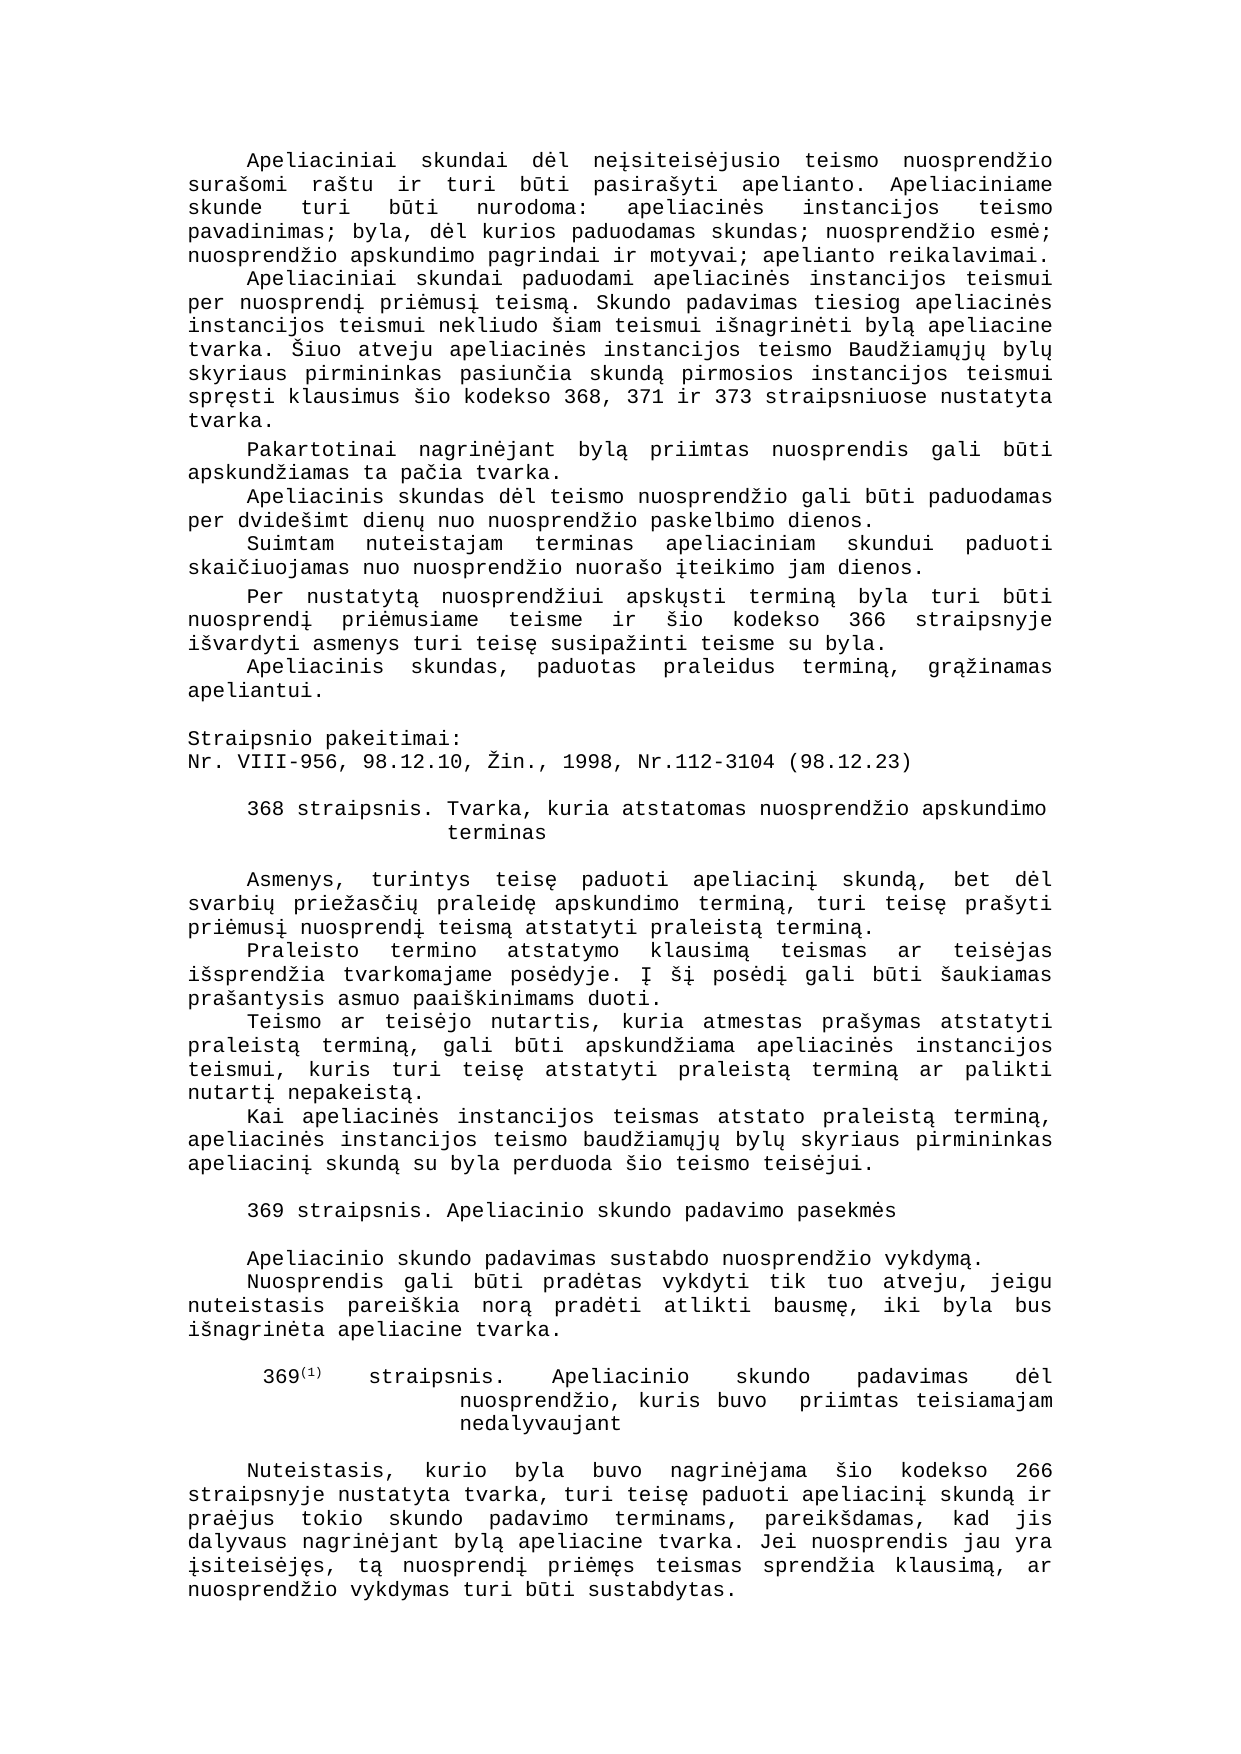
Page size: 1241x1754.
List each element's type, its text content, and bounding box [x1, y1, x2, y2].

text 368 straipsnis. Tvarka, kuria atstatomas nuosprendžio apskundimo [187, 798, 1053, 822]
text Apeliaciniai skundai paduodami apeliacinės instancijos teismui per nuosprendį priėmusį teismą. Skundo padavimas tiesiog apeliacinės instancijos teismui nekliudo šiam teismui išnagrinėti bylą apeliacine tvarka. Šiuo atveju apeliacinės instancijos teismo Baudžiamųjų bylų skyriaus pirmininkas pasiunčia skundą pirmosios instancijos teismui spręsti klausimus šio kodekso 368, 371 ir 373 straipsniuose nustatyta tvarka. [187, 268, 1053, 434]
text Kai apeliacinės instancijos teismas atstato praleistą terminą, apeliacinės instancijos teismo baudžiamųjų bylų skyriaus pirmininkas apeliacinį skundą su byla perduoda šio teismo teisėjui. [187, 1106, 1053, 1177]
text Nuteistasis, kurio byla buvo nagrinėjama šio kodekso 266 straipsnyje nustatyta tvarka, turi teisę paduoti apeliacinį skundą ir praėjus tokio skundo padavimo terminams, pareikšdamas, kad jis dalyvaus nagrinėjant bylą apeliacine tvarka. Jei nuosprendis jau yra įsiteisėjęs, tą nuosprendį priėmęs teismas sprendžia klausimą, ar nuosprendžio vykdymas turi būti sustabdytas. [187, 1461, 1053, 1602]
text Apeliacinio skundo padavimas sustabdo nuosprendžio vykdymą. [187, 1248, 1053, 1271]
text Nuosprendis gali būti pradėtas vykdyti tik tuo atveju, jeigu nuteistasis pareiškia norą pradėti atlikti bausmę, iki byla bus išnagrinėta apeliacine tvarka. [187, 1271, 1053, 1342]
text Suimtam nuteistajam terminas apeliaciniam skundui paduoti skaičiuojamas nuo nuosprendžio nuorašo įteikimo jam dienos. [187, 533, 1053, 581]
text Per nustatytą nuosprendžiui apskųsti terminą byla turi būti nuosprendį priėmusiame teisme ir šio kodekso 366 straipsnyje išvardyti asmenys turi teisę susipažinti teisme su byla. [187, 586, 1053, 657]
text Apeliaciniai skundai dėl neįsiteisėjusio teismo nuosprendžio surašomi raštu ir turi būti pasirašyti apelianto. Apeliaciniame skunde turi būti nurodoma: apeliacinės instancijos teismo pavadinimas; byla, dėl kurios paduodamas skundas; nuosprendžio esmė; nuosprendžio apskundimo pagrindai ir motyvai; apelianto reikalavimai. [187, 150, 1053, 268]
text terminas [187, 822, 1053, 846]
text Pakartotinai nagrinėjant bylą priimtas nuosprendis gali būti apskundžiamas ta pačia tvarka. [187, 439, 1053, 486]
text Apeliacinis skundas, paduotas praleidus terminą, grąžinamas apeliantui. [187, 657, 1053, 704]
text Apeliacinis skundas dėl teismo nuosprendžio gali būti paduodamas per dvidešimt dienų nuo nuosprendžio paskelbimo dienos. [187, 486, 1053, 533]
text Asmenys, turintys teisę paduoti apeliacinį skundą, bet dėl svarbių priežasčių praleidę apskundimo terminą, turi teisę prašyti priėmusį nuosprendį teismą atstatyti praleistą terminą. [187, 869, 1053, 940]
text Praleisto termino atstatymo klausimą teismas ar teisėjas išsprendžia tvarkomajame posėdyje. Į šį posėdį gali būti šaukiamas prašantysis asmuo paaiškinimams duoti. [187, 940, 1053, 1011]
text Nr. VIII-956, 98.12.10, Žin., 1998, Nr.112-3104 (98.12.23) [187, 751, 1053, 775]
text Straipsnio pakeitimai: [187, 727, 1053, 751]
text 369(1) straipsnis. Apeliacinio skundo padavimas dėl nuosprendžio, kuris buvo priimtas teisiamajam nedalyvaujant [262, 1366, 1053, 1437]
text Teismo ar teisėjo nutartis, kuria atmestas prašymas atstatyti praleistą terminą, gali būti apskundžiama apeliacinės instancijos teismui, kuris turi teisę atstatyti praleistą terminą ar palikti nutartį nepakeistą. [187, 1011, 1053, 1106]
text 369 straipsnis. Apeliacinio skundo padavimo pasekmės [187, 1200, 1053, 1224]
